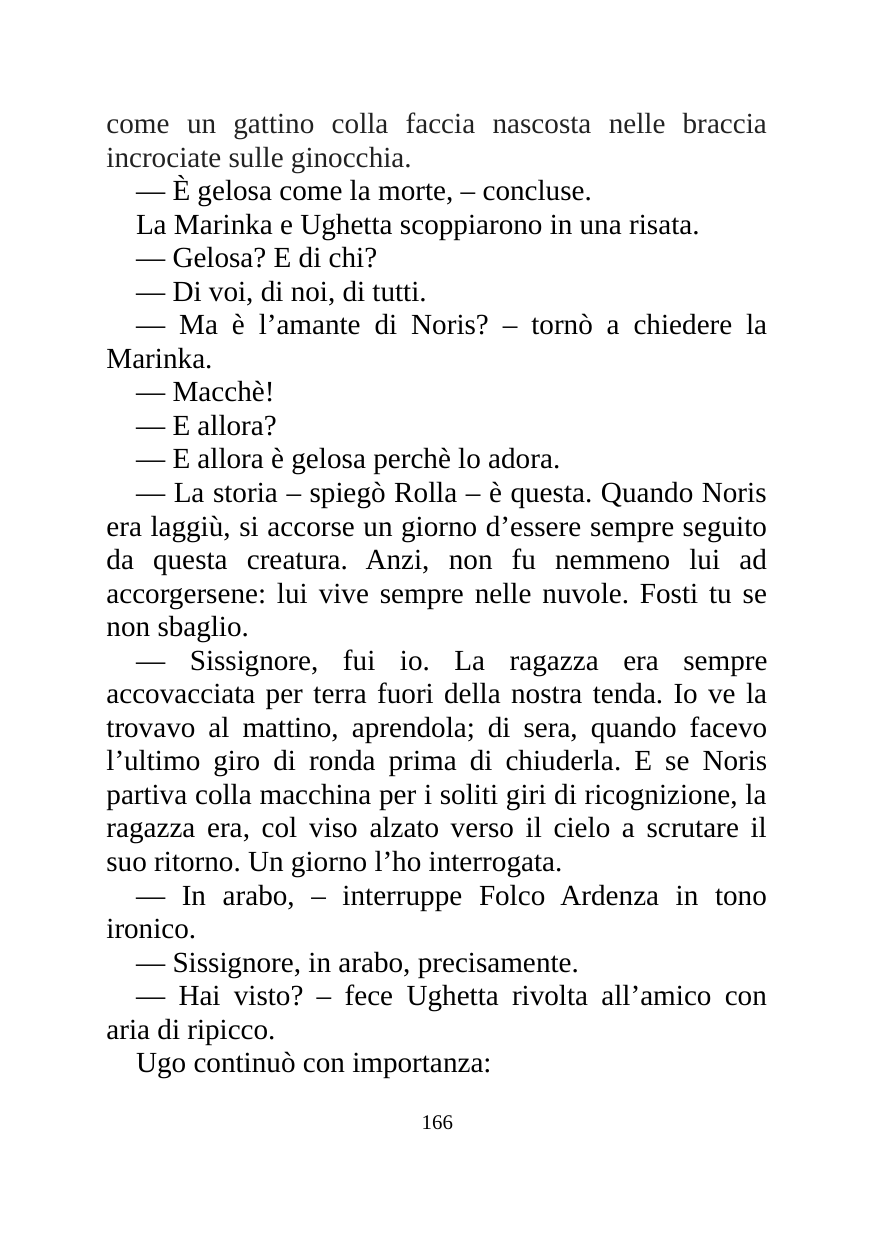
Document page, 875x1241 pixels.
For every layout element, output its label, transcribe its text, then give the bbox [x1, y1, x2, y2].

text come un gattino colla faccia nascosta nelle braccia incrociate sulle ginocchia. [106, 106, 768, 173]
text — Di voi, di noi, di tutti. [106, 274, 768, 307]
text — Hai visto? – fece Ughetta rivolta all’amico con aria di ripicco. [106, 978, 768, 1045]
text — La storia – spiegò Rolla – è questa. Quando Noris era laggiù, si accorse un giorno d’essere sempre seguito da questa creatura. Anzi, non fu nemmeno lui ad accorgersene: lui vive sempre nelle nuvole. Fosti tu se non sbaglio. [106, 475, 768, 643]
text — Macchè! [106, 374, 768, 408]
text La Marinka e Ughetta scoppiarono in una risata. [106, 207, 768, 240]
text — E allora è gelosa perchè lo adora. [106, 442, 768, 475]
text — Ma è l’amante di Noris? – tornò a chiedere la Marinka. [106, 307, 768, 374]
text — Gelosa? E di chi? [106, 240, 768, 274]
text — Sissignore, fui io. La ragazza era sempre accovacciata per terra fuori della nostra tenda. Io ve la trovavo al mattino, aprendola; di sera, quando facevo l’ultimo giro di ronda prima di chiuderla. E se Noris partiva colla macchina per i soliti giri di ricognizione, la ragazza era, col viso alzato verso il cielo a scrutare il suo ritorno. Un giorno l’ho interrogata. [106, 643, 768, 878]
text — E allora? [106, 408, 768, 442]
text Ugo continuò con importanza: [106, 1045, 768, 1079]
text — In arabo, – interruppe Folco Ardenza in tono ironico. [106, 878, 768, 945]
text — Sissignore, in arabo, precisamente. [106, 945, 768, 978]
text — È gelosa come la morte, – concluse. [106, 173, 768, 207]
